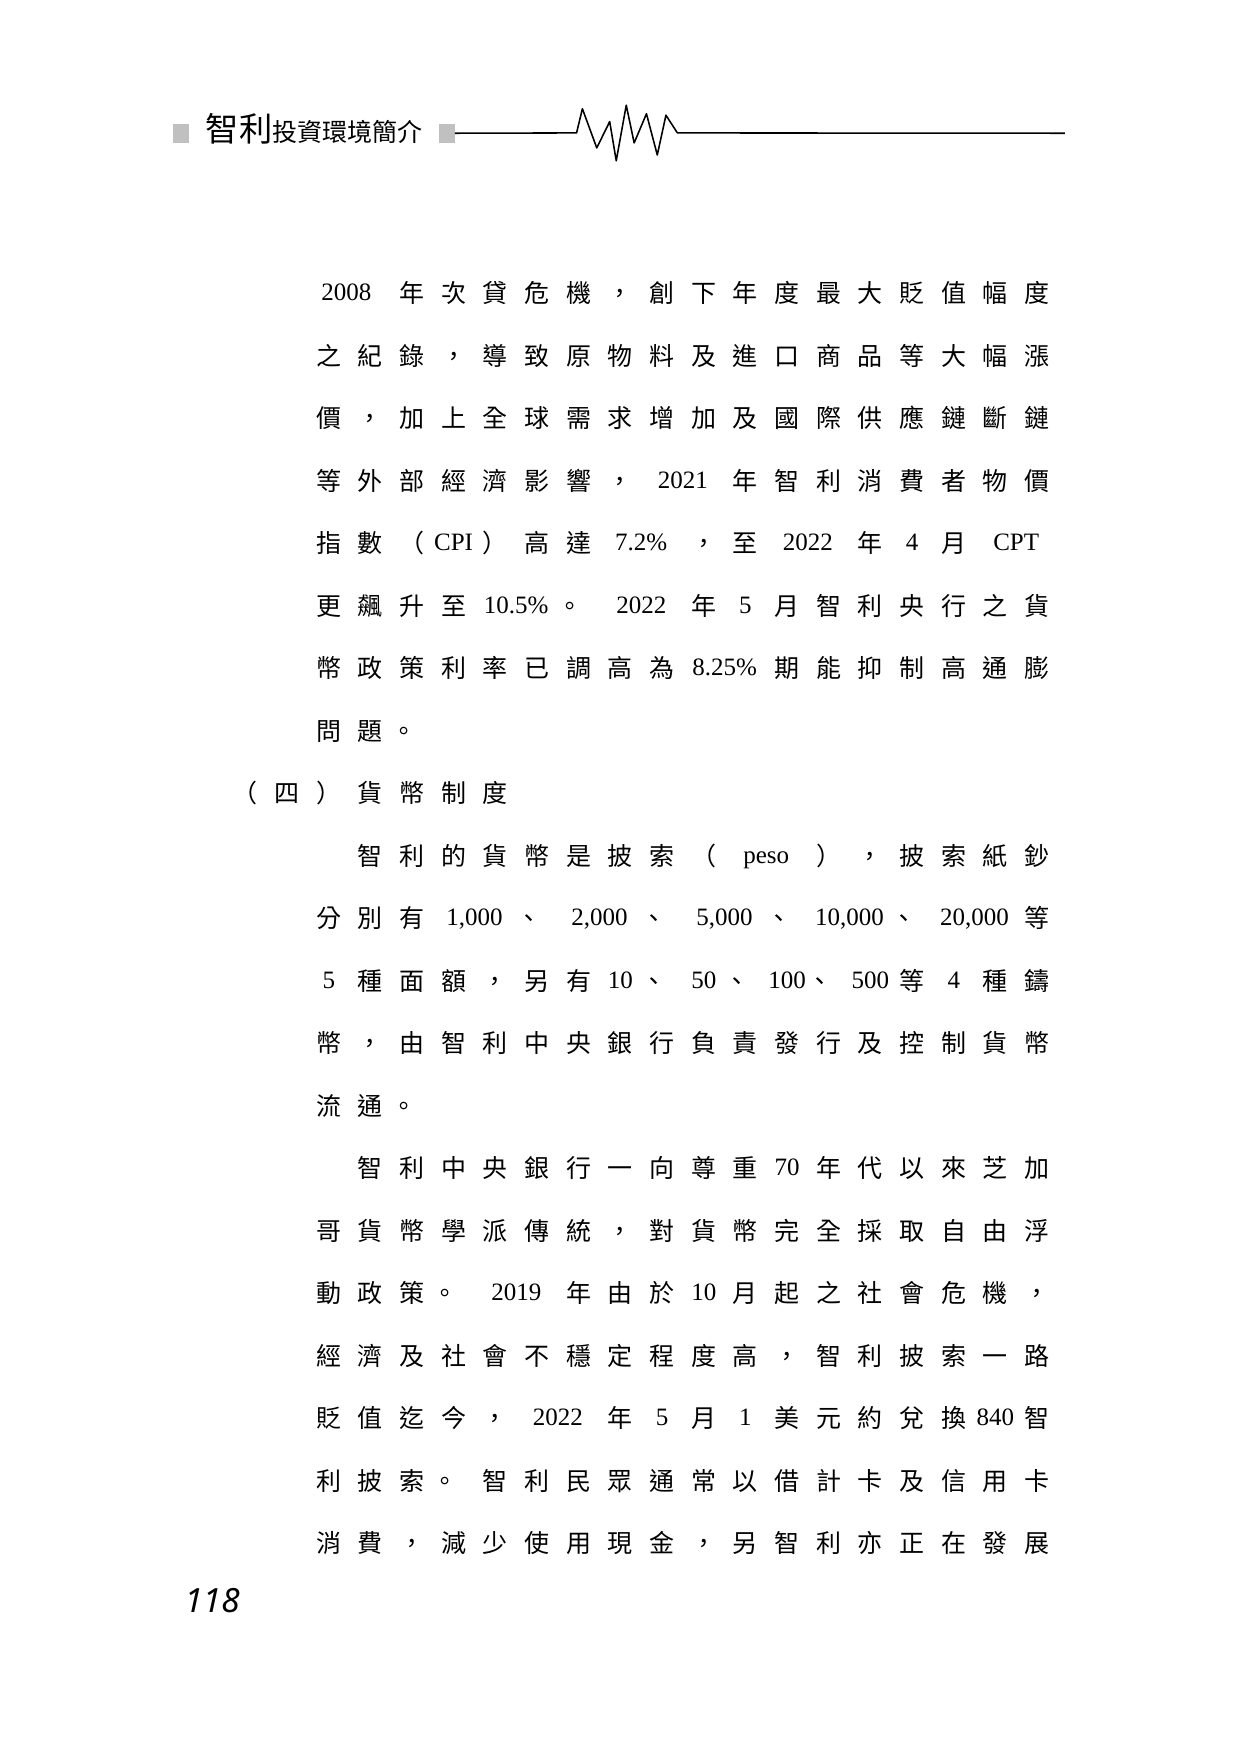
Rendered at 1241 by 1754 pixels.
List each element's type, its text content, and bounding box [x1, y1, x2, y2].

text 2008 年次貸危機，創下年度最大貶值幅度之紀錄，導致原物料及進口商品等大幅漲價，加上全球需求增加及國際供應鏈斷鏈等外部經濟影響，2021年智利消費者物價指數（CPI）高達7.2%，至2022年4月CPT更飆升至10.5%。2022年5月智利央行之貨幣政策利率已調高為8.25%期能抑制高通膨問題。 [281, 250, 1058, 750]
text （四）貨幣制度 [207, 750, 1058, 813]
text 智利中央銀行一向尊重70年代以來芝加哥貨幣學派傳統，對貨幣完全採取自由浮動政策。2019年由於10月起之社會危機，經濟及社會不穩定程度高，智利披索一路貶值迄今，2022年5月1美元約兌換840智利披索。智利民眾通常以借計卡及信用卡消費，減少使用現金，另智利亦正在發展 [281, 1125, 1058, 1563]
text 智利的貨幣是披索（peso），披索紙鈔分別有1,000、2,000、5,000、10,000、20,000等5種面額，另有10、50、100、500等4種鑄幣，由智利中央銀行負責發行及控制貨幣流通。 [281, 813, 1058, 1125]
